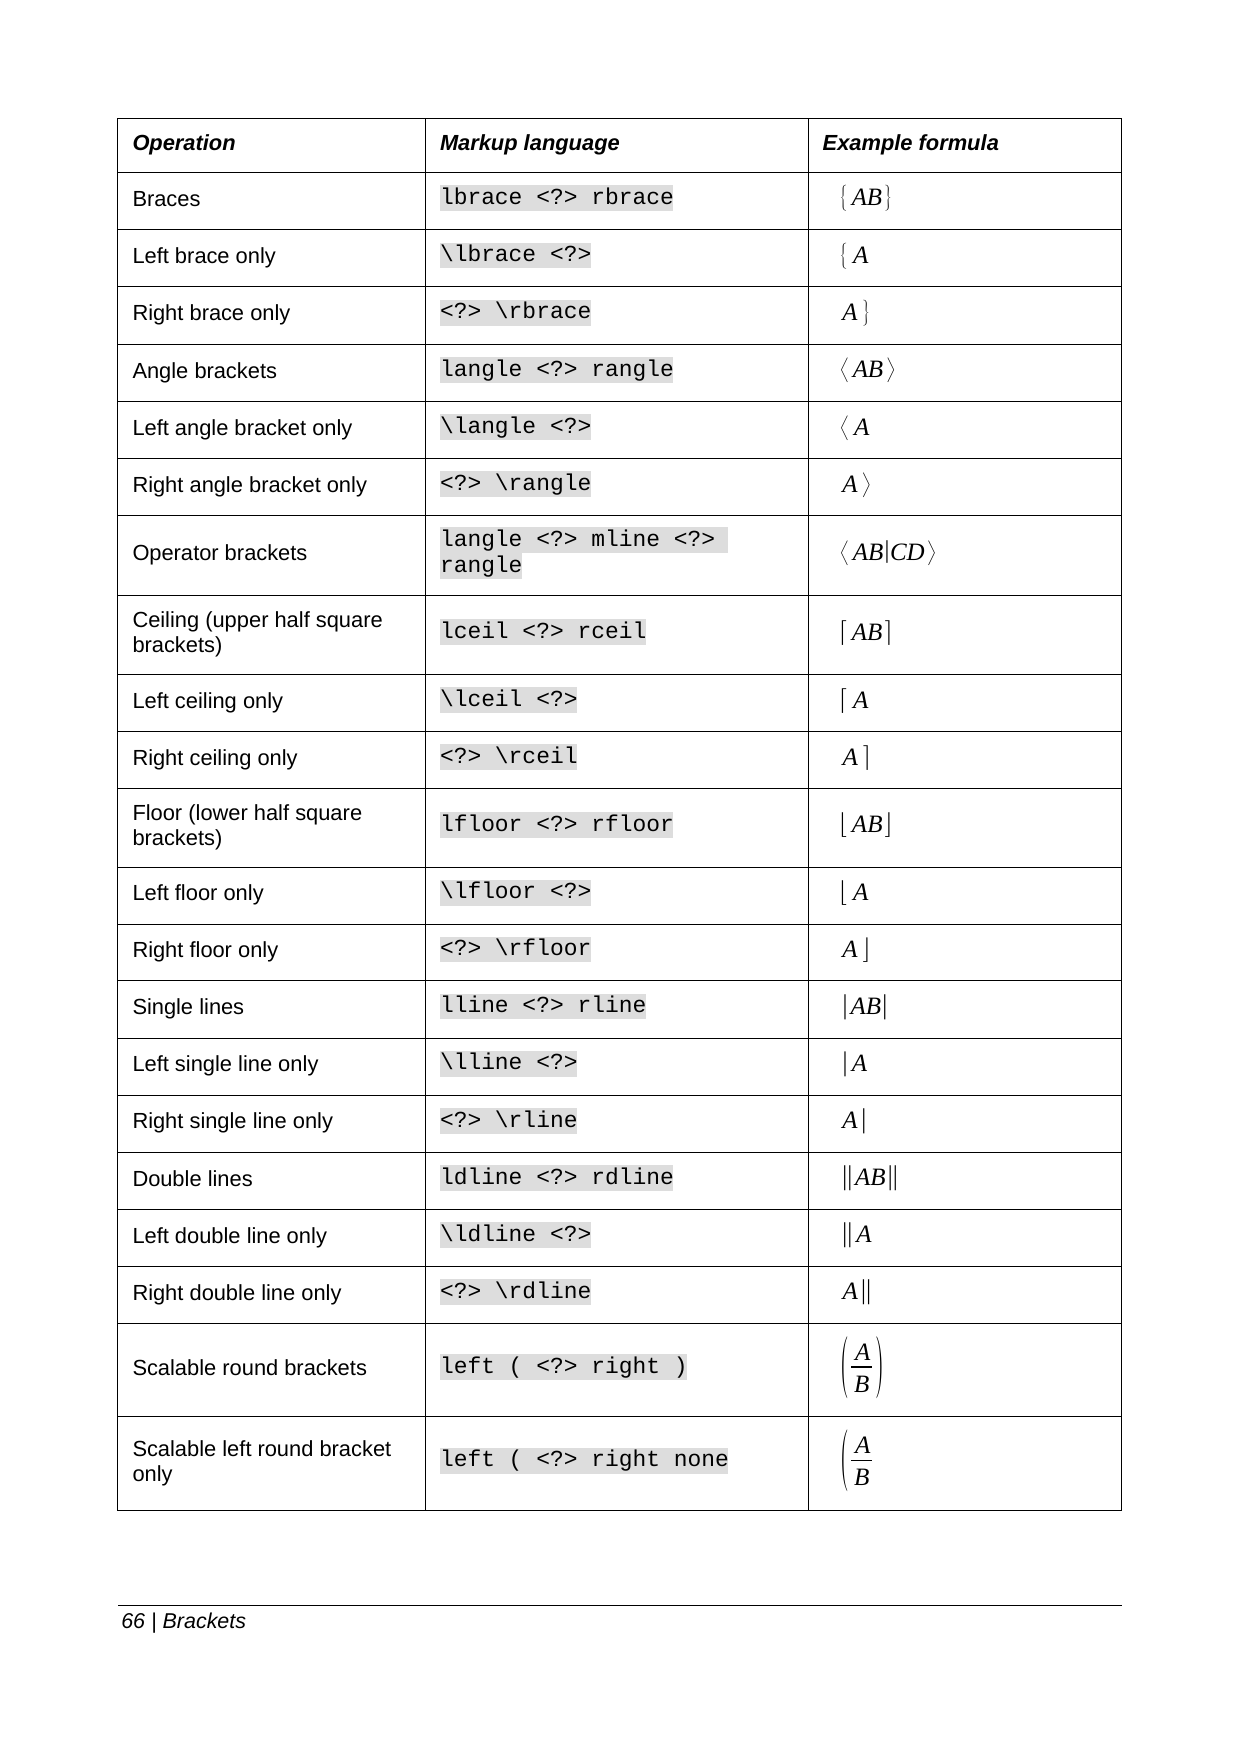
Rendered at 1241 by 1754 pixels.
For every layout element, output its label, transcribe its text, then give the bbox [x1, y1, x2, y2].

table_cell lfloor <?> rfloor [426, 789, 808, 867]
table_cell \lceil <?> [426, 675, 808, 731]
table_cell <?> \rdline [426, 1267, 808, 1323]
table_cell Angle brackets [118, 345, 425, 401]
table_cell left ( <?> right ) [426, 1324, 808, 1416]
table_cell [809, 516, 1121, 595]
table_cell Left angle bracket only [118, 402, 425, 458]
table_cell Operator brackets [118, 516, 425, 595]
table_cell [809, 287, 1121, 344]
table_cell Braces [118, 173, 425, 229]
table_cell [809, 1039, 1121, 1094]
table_header Example formula [809, 119, 1121, 172]
table_cell \lfloor <?> [426, 868, 808, 923]
table_cell Right floor only [118, 925, 425, 980]
table_cell left ( <?> right none [426, 1417, 808, 1510]
table_cell Left brace only [118, 230, 425, 286]
table_cell Ceiling (upper half square brackets) [118, 596, 425, 674]
table_cell [809, 1267, 1121, 1323]
table_cell langle <?> rangle [426, 345, 808, 401]
table_cell [809, 459, 1121, 515]
table_cell lline <?> rline [426, 981, 808, 1037]
table_cell [809, 1153, 1121, 1209]
table_cell Left double line only [118, 1210, 425, 1266]
table_cell [809, 1417, 1121, 1510]
table_cell <?> \rline [426, 1096, 808, 1152]
table_cell [809, 173, 1121, 229]
table_cell [809, 675, 1121, 731]
table_cell Floor (lower half square brackets) [118, 789, 425, 867]
table_cell Scalable round brackets [118, 1324, 425, 1416]
table_cell Double lines [118, 1153, 425, 1209]
table_cell [809, 402, 1121, 458]
table_cell [809, 732, 1121, 788]
table_cell [809, 596, 1121, 674]
table_cell Left ceiling only [118, 675, 425, 731]
table_cell \lline <?> [426, 1039, 808, 1094]
table_cell [809, 789, 1121, 867]
table_cell <?> \rbrace [426, 287, 808, 344]
table_cell \langle <?> [426, 402, 808, 458]
table_cell [809, 345, 1121, 401]
table_cell <?> \rceil [426, 732, 808, 788]
table_cell [809, 981, 1121, 1037]
table_cell Right single line only [118, 1096, 425, 1152]
table_cell Scalable left round bracket only [118, 1417, 425, 1510]
table_header Markup language [426, 119, 808, 172]
table_cell \ldline <?> [426, 1210, 808, 1266]
table_cell [809, 925, 1121, 980]
table_cell [809, 230, 1121, 286]
table_cell Right angle bracket only [118, 459, 425, 515]
table_cell Right double line only [118, 1267, 425, 1323]
table_cell <?> \rfloor [426, 925, 808, 980]
table_cell Single lines [118, 981, 425, 1037]
table_cell Left floor only [118, 868, 425, 923]
table_cell lceil <?> rceil [426, 596, 808, 674]
table_cell [809, 1210, 1121, 1266]
table_cell Right brace only [118, 287, 425, 344]
table_cell Left single line only [118, 1039, 425, 1094]
table_cell \lbrace <?> [426, 230, 808, 286]
table_cell langle <?> mline <?> rangle [426, 516, 808, 595]
table_cell <?> \rangle [426, 459, 808, 515]
table_cell lbrace <?> rbrace [426, 173, 808, 229]
table_cell ldline <?> rdline [426, 1153, 808, 1209]
table_header Operation [118, 119, 425, 172]
table_cell Right ceiling only [118, 732, 425, 788]
table_cell [809, 868, 1121, 923]
table_cell [809, 1096, 1121, 1152]
table_cell [809, 1324, 1121, 1416]
